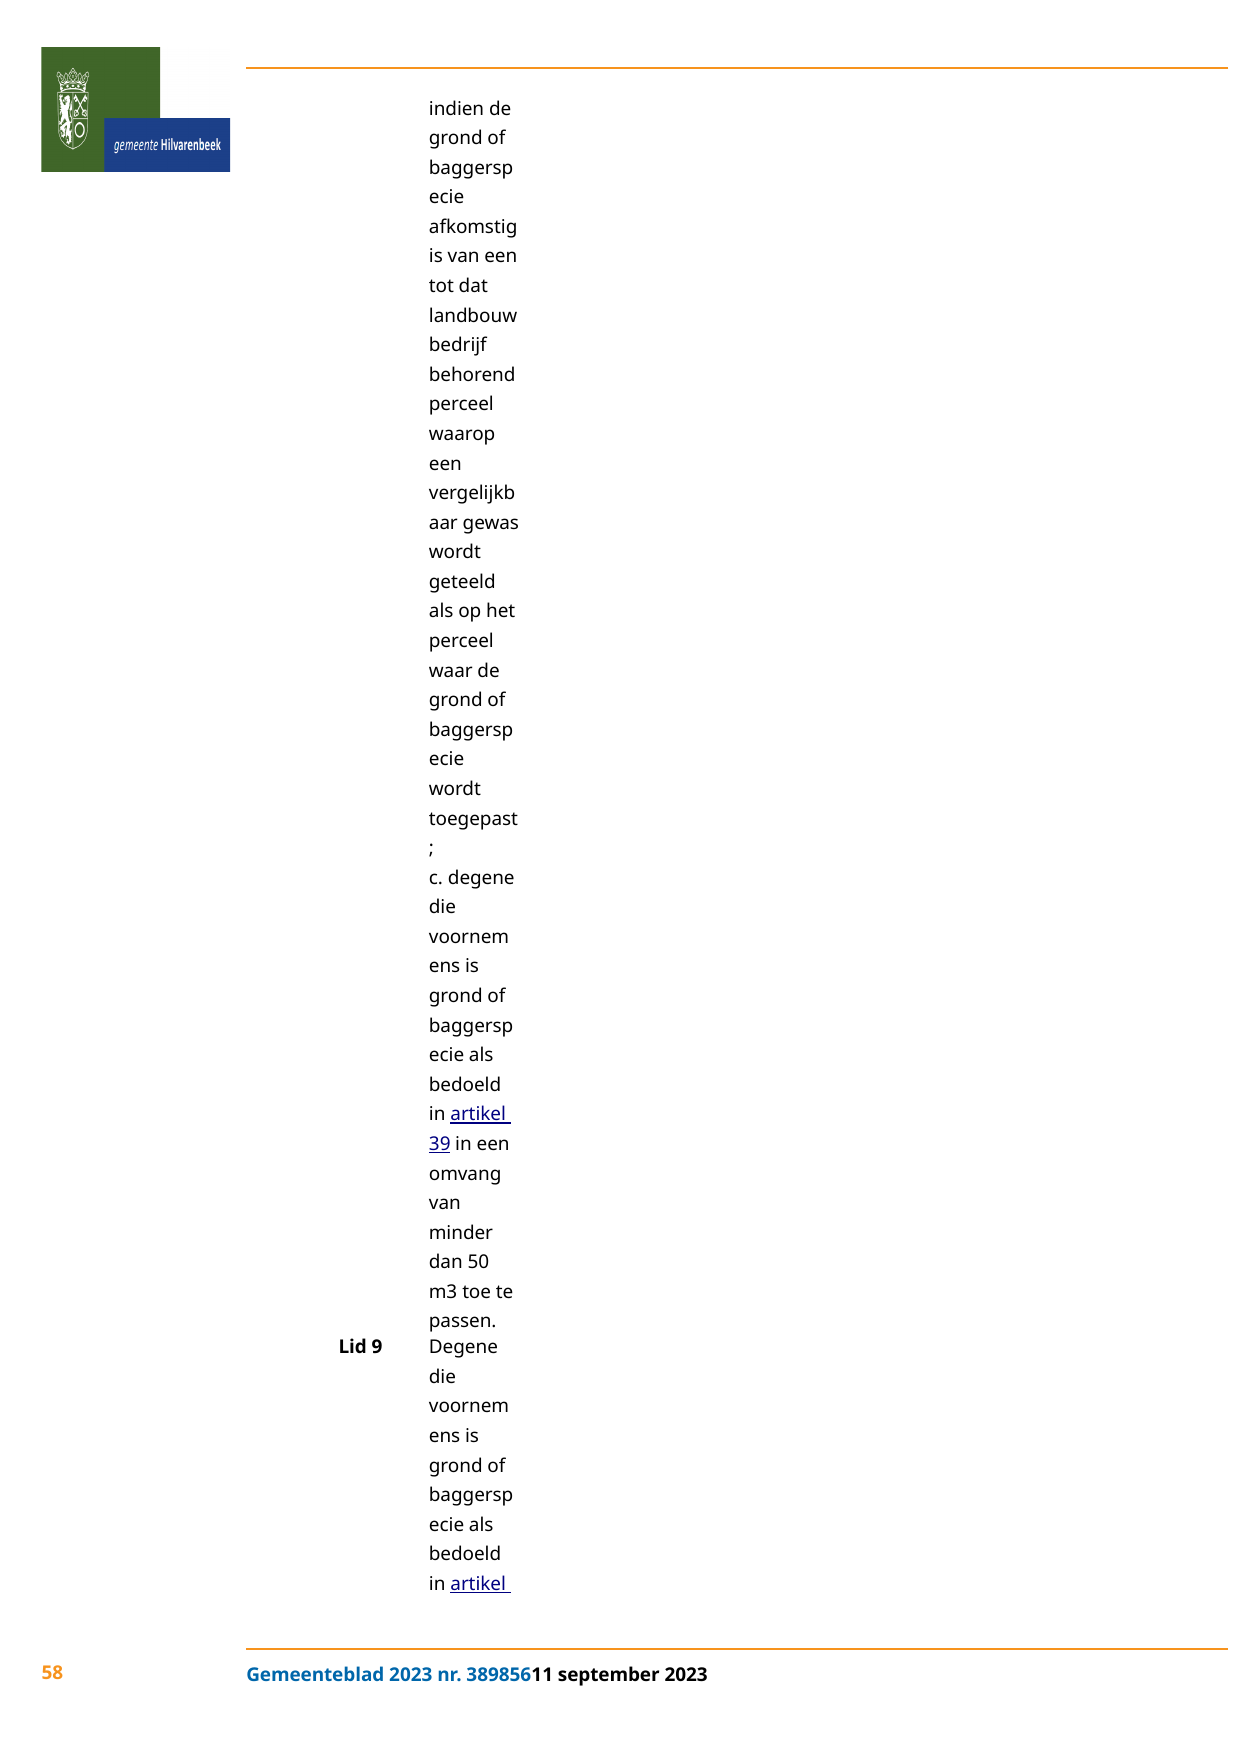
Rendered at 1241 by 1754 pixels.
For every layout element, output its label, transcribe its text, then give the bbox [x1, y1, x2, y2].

table_cell [971, 95, 1061, 1333]
table_cell [1061, 1334, 1152, 1596]
table_cell [609, 1334, 700, 1596]
picture [41, 47, 231, 172]
table_cell indien de grond of baggerspecie afkomstig is van een tot dat landbouwbedrijf behorend perceel waarop een vergelijkbaar gewas wordt geteeld als op het perceel waar de grond of baggerspecie wordt toegepast; c. degene die voornemens is grond of baggerspecie als bedoeld in artikel 39 in een omvang van minder dan 50 m3 toe te passen. [429, 95, 519, 1333]
table_cell [881, 95, 971, 1333]
table_cell [519, 95, 609, 1333]
table_cell [881, 1334, 971, 1596]
table_cell [700, 95, 790, 1333]
table_cell [248, 1334, 338, 1596]
table_cell [248, 95, 338, 1333]
table_cell [790, 1334, 881, 1596]
table_cell Degene die voornemens is grond of baggerspecie als bedoeld in artikel [429, 1334, 519, 1596]
table_cell [790, 95, 881, 1333]
table_cell [1061, 95, 1152, 1333]
table_cell [519, 1334, 609, 1596]
table_cell [971, 1334, 1061, 1596]
table_cell [338, 95, 429, 1333]
table_cell [609, 95, 700, 1333]
table_cell [700, 1334, 790, 1596]
table_cell Lid 9 [338, 1334, 429, 1596]
